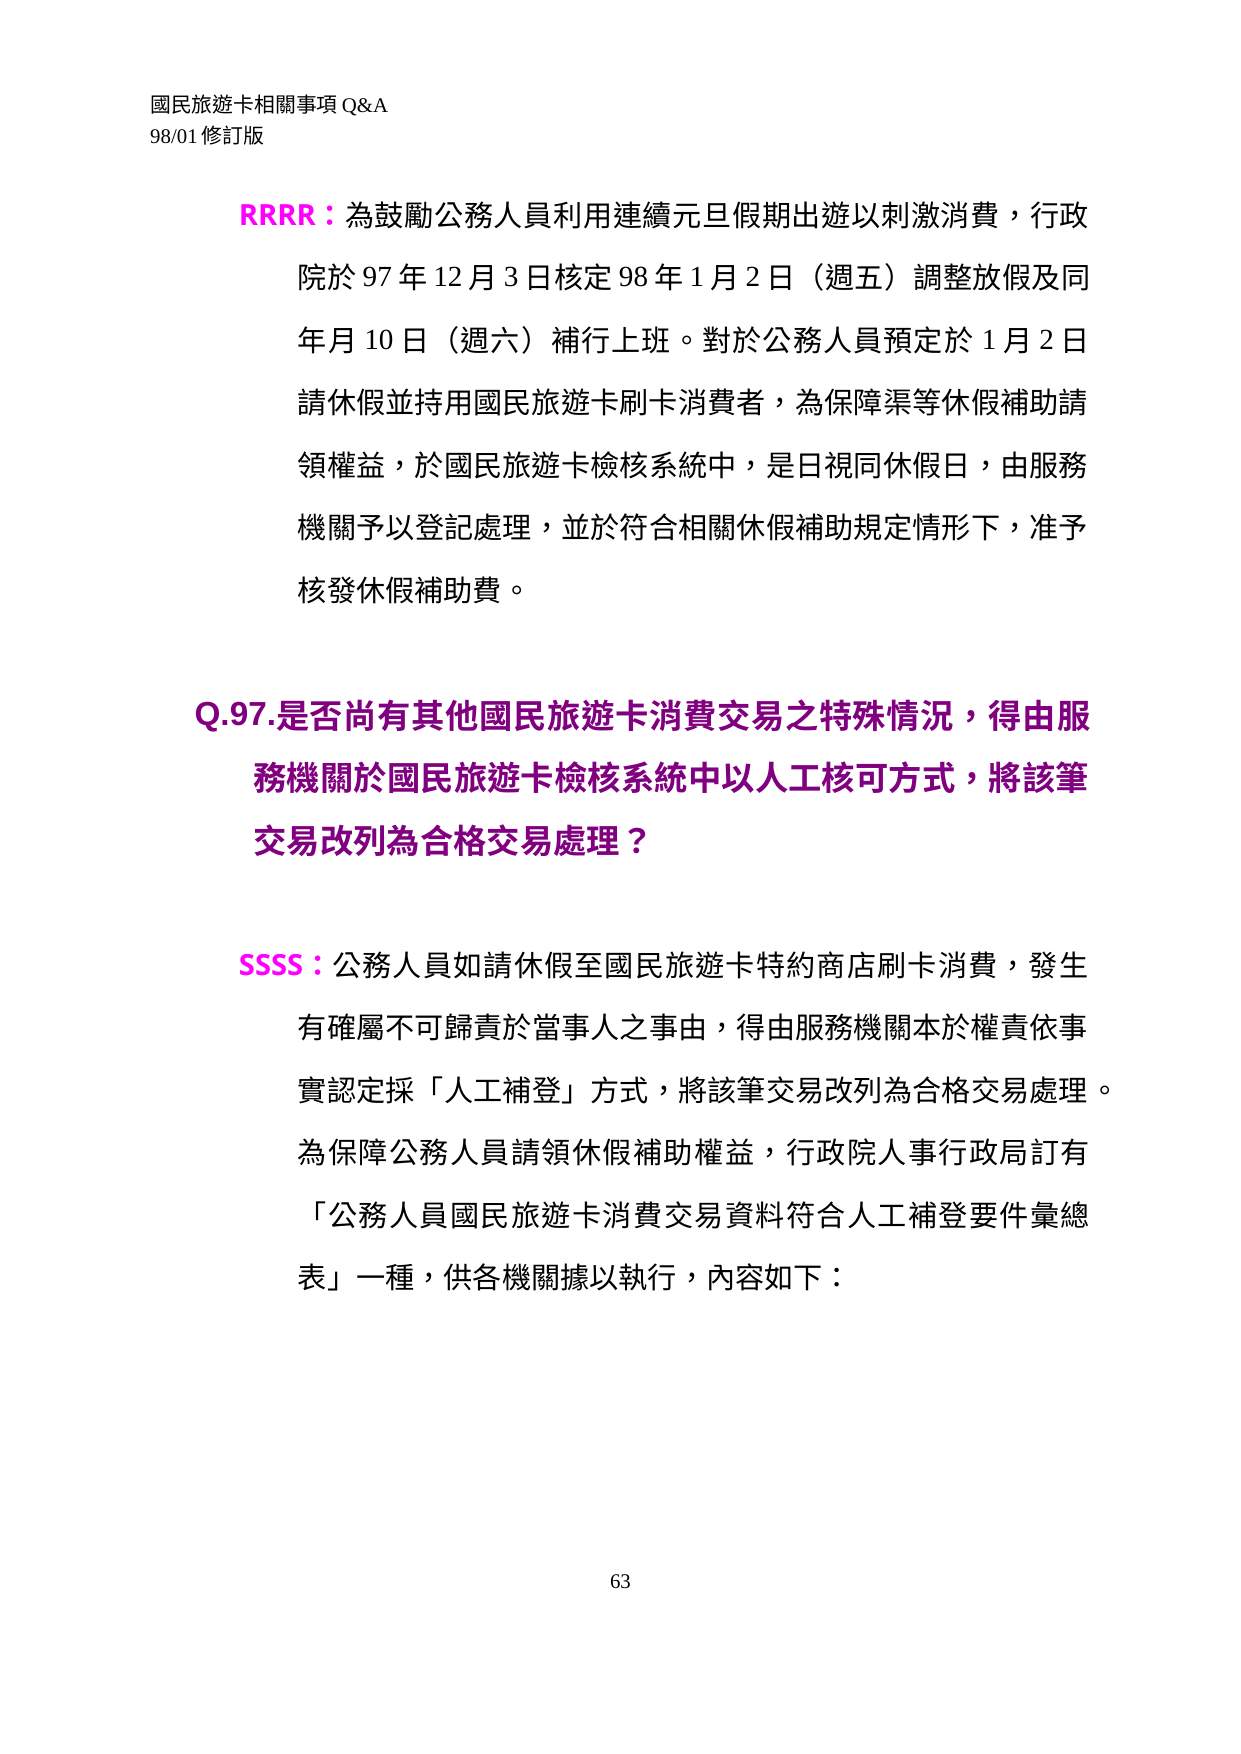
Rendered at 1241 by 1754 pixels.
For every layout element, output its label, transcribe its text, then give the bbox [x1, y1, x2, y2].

list 為鼓勵公務人員利用連續元旦假期出遊以刺激消費，行政院於97年12月3日核定98年1月2日（週五）調整放假及同年月10日（週六）補行上班。對於公務人員預定於1月2日請休假並持用國民旅遊卡刷卡消費者，為保障渠等休假補助請領權益，於國民旅遊卡檢核系統中，是日視同休假日，由服務機關予以登記處理，並於符合相關休假補助規定情形下，准予核發休假補助費。 [239, 172, 1090, 609]
list 公務人員如請休假至國民旅遊卡特約商店刷卡消費，發生有確屬不可歸責於當事人之事由，得由服務機關本於權責依事實認定採「人工補登」方式，將該筆交易改列為合格交易處理。為保障公務人員請領休假補助權益，行政院人事行政局訂有「公務人員國民旅遊卡消費交易資料符合人工補登要件彙總表」一種，供各機關據以執行，內容如下： [239, 922, 1090, 1297]
subtitle 是否尚有其他國民旅遊卡消費交易之特殊情況，得由服務機關於國民旅遊卡檢核系統中以人工核可方式，將該筆交易改列為合格交易處理？ [194, 672, 1090, 859]
